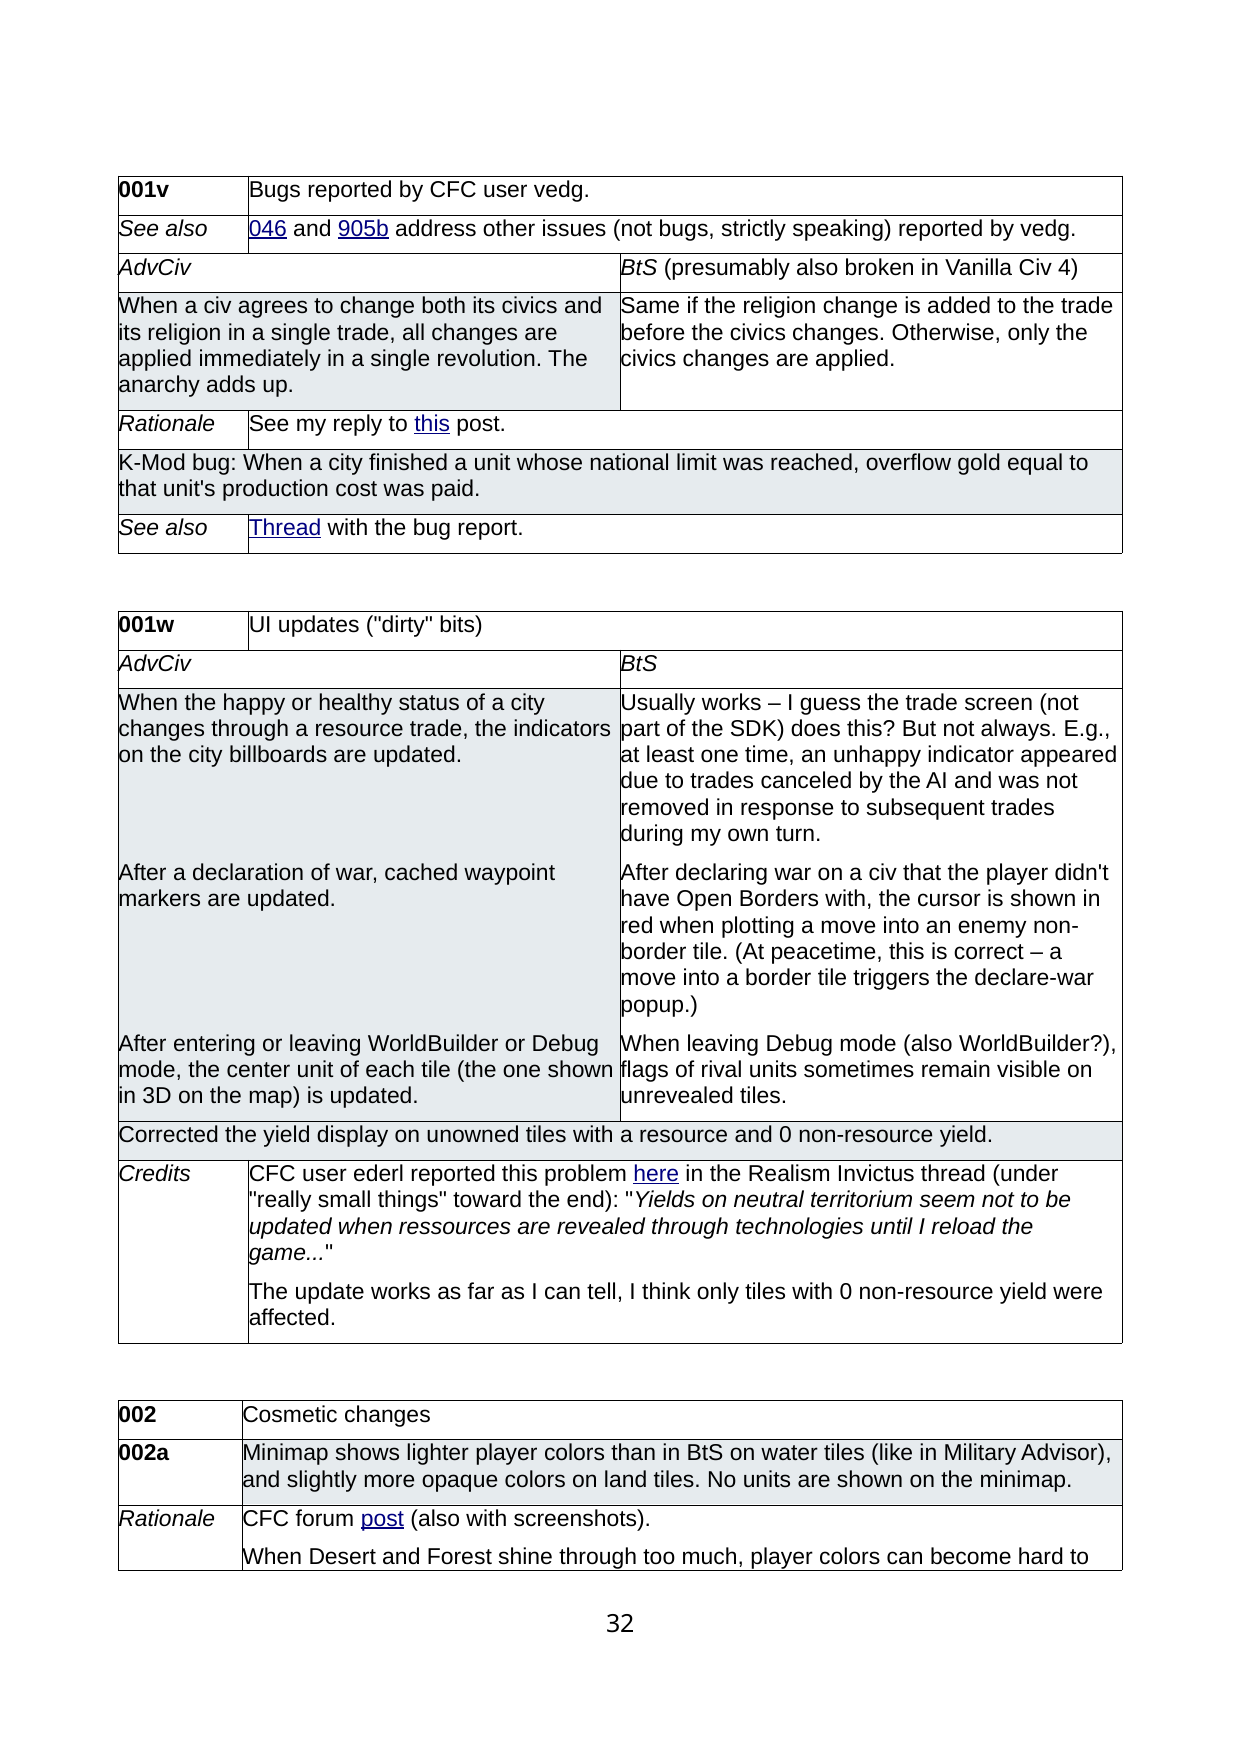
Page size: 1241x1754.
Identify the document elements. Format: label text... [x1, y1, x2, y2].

table_cell See also [119, 216, 248, 253]
table_cell Usually works – I guess the trade screen (not part of the SDK) does this? But not always. E.g., at least one time, an unhappy indicator appeared due to trades canceled by the AI and was not removed in response to subsequent trades during my own turn. After declaring war on a civ that the player didn't have Open Borders with, the cursor is shown in red when plotting a move into an enemy non-border tile. (At peacetime, this is correct – a move into a border tile triggers the declare-war popup.) When leaving Debug mode (also WorldBuilder?), flags of rival units sometimes remain visible on unrevealed tiles. [621, 689, 1122, 1121]
table_cell Corrected the yield display on unowned tiles with a resource and 0 non-resource yield. [119, 1122, 1122, 1160]
table_header 002 [119, 1401, 242, 1439]
table_cell 046 and 905b address other issues (not bugs, strictly speaking) reported by vedg. [249, 216, 1122, 253]
table_cell Minimap shows lighter player colors than in BtS on water tiles (like in Military Advisor), and slightly more opaque colors on land tiles. No units are shown on the minimap. [243, 1440, 1122, 1504]
table_header UI updates ("dirty" bits) [249, 612, 1122, 649]
table_header 001v [119, 177, 248, 214]
table_cell See my reply to this post. [249, 411, 1122, 449]
table_cell When the happy or healthy status of a city changes through a resource trade, the indicators on the city billboards are updated. After a declaration of war, cached waypoint markers are updated. After entering or leaving WorldBuilder or Debug mode, the center unit of each tile (the one shown in 3D on the map) is updated. [119, 689, 620, 1121]
table_cell BtS [621, 651, 1122, 688]
table_cell When a civ agrees to change both its civics and its religion in a single trade, all changes are applied immediately in a single revolution. The anarchy adds up. [119, 293, 620, 410]
table_cell AdvCiv [119, 651, 620, 688]
table_cell CFC user ederl reported this problem here in the Realism Invictus thread (under "really small things" toward the end): "Yields on neutral territorium seem not to be updated when ressources are revealed through technologies until I reload the game..." The update works as far as I can tell, I think only tiles with 0 non-resource yield were affected. [249, 1161, 1122, 1343]
table_cell CFC forum post (also with screenshots). When Desert and Forest shine through too much, player colors can become hard to [243, 1506, 1122, 1570]
table_cell K-Mod bug: When a city finished a unit whose national limit was reached, overflow gold equal to that unit's production cost was paid. [119, 450, 1122, 514]
table_header Bugs reported by CFC user vedg. [249, 177, 1122, 214]
table_cell Thread with the bug report. [249, 515, 1122, 553]
table_cell Rationale [119, 1506, 242, 1570]
table_cell BtS (presumably also broken in Vanilla Civ 4) [621, 254, 1122, 292]
table_cell Rationale [119, 411, 248, 449]
table_cell 002a [119, 1440, 242, 1504]
table_header 001w [119, 612, 248, 649]
table_cell See also [119, 515, 248, 553]
table_cell AdvCiv [119, 254, 620, 292]
table_cell Credits [119, 1161, 248, 1343]
table_header Cosmetic changes [243, 1401, 1122, 1439]
table_cell Same if the religion change is added to the trade before the civics changes. Otherwise, only the civics changes are applied. [621, 293, 1122, 410]
